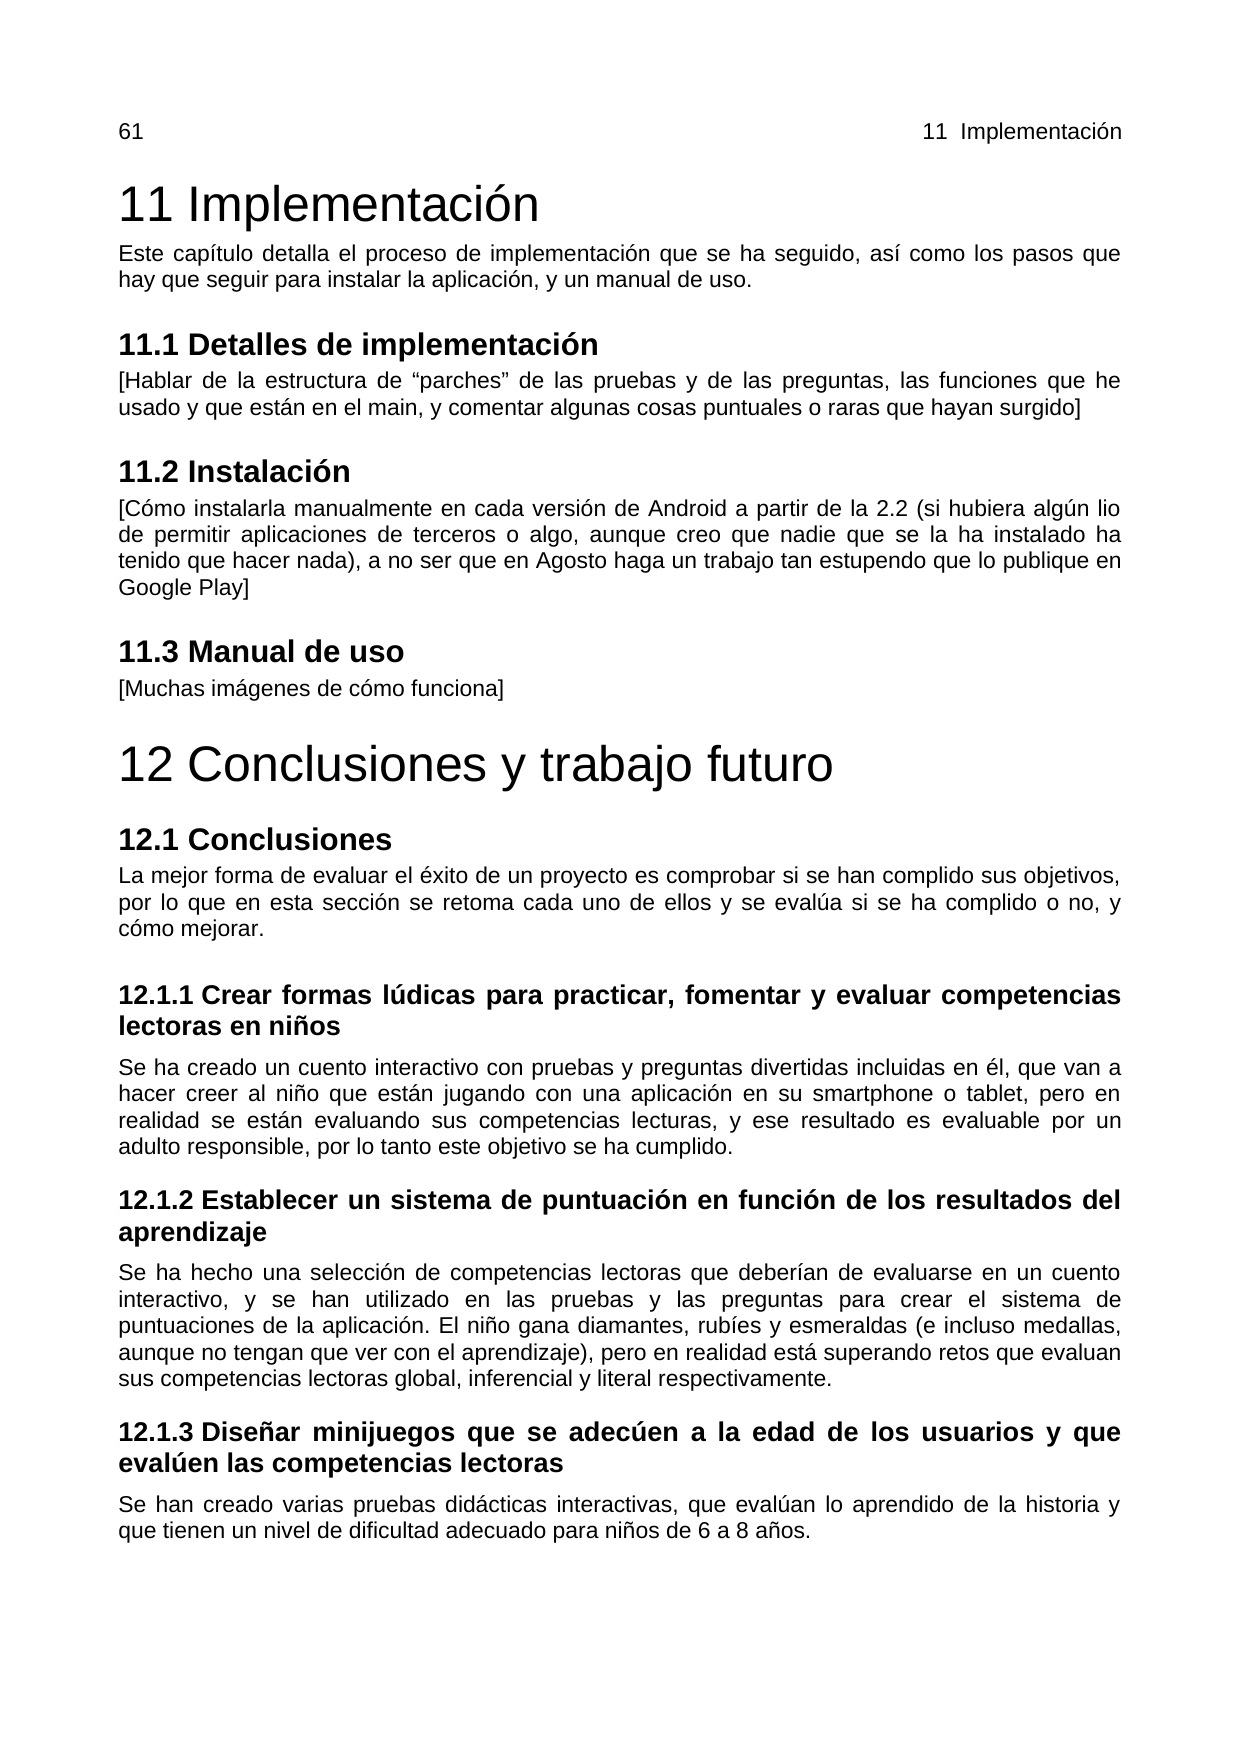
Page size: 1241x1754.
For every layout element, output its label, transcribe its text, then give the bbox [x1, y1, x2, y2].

subtitle Implementación [118, 174, 1122, 231]
text Este capítulo detalla el proceso de implementación que se ha seguido, así como los pasos que hay que seguir para instalar la aplicación, y un manual de uso. [118, 240, 1122, 293]
text [Cómo instalarla manualmente en cada versión de Android a partir de la 2.2 (si hubiera algún lio de permitir aplicaciones de terceros o algo, aunque creo que nadie que se la ha instalado ha tenido que hacer nada), a no ser que en Agosto haga un trabajo tan estupendo que lo publique en Google Play] [118, 494, 1122, 600]
subtitle Diseñar minijuegos que se adecúen a la edad de los usuarios y que evalúen las competencias lectoras [118, 1416, 1122, 1479]
subtitle Crear formas lúdicas para practicar, fomentar y evaluar competencias lectoras en niños [118, 979, 1122, 1041]
subtitle Conclusiones [118, 821, 1122, 857]
text Se ha creado un cuento interactivo con pruebas y preguntas divertidas incluidas en él, que van a hacer creer al niño que están jugando con una aplicación en su smartphone o tablet, pero en realidad se están evaluando sus competencias lecturas, y ese resultado es evaluable por un adulto responsible, por lo tanto este objetivo se ha cumplido. [118, 1054, 1122, 1159]
subtitle Detalles de implementación [118, 326, 1122, 362]
text La mejor forma de evaluar el éxito de un proyecto es comprobar si se han complido sus objetivos, por lo que en esta sección se retoma cada uno de ellos y se evalúa si se ha complido o no, y cómo mejorar. [118, 862, 1122, 941]
subtitle Conclusiones y trabajo futuro [118, 734, 1122, 792]
text Se han creado varias pruebas didácticas interactivas, que evalúan lo aprendido de la historia y que tienen un nivel de dificultad adecuado para niños de 6 a 8 años. [118, 1491, 1122, 1544]
subtitle Establecer un sistema de puntuación en función de los resultados del aprendizaje [118, 1184, 1122, 1247]
subtitle Manual de uso [118, 633, 1122, 669]
subtitle Instalación [118, 453, 1122, 489]
text Se ha hecho una selección de competencias lectoras que deberían de evaluarse en un cuento interactivo, y se han utilizado en las pruebas y las preguntas para crear el sistema de puntuaciones de la aplicación. El niño gana diamantes, rubíes y esmeraldas (e incluso medallas, aunque no tengan que ver con el aprendizaje), pero en realidad está superando retos que evaluan sus competencias lectoras global, inferencial y literal respectivamente. [118, 1259, 1122, 1391]
text [Muchas imágenes de cómo funciona] [118, 674, 1122, 701]
text [Hablar de la estructura de “parches” de las pruebas y de las preguntas, las funciones que he usado y que están en el main, y comentar algunas cosas puntuales o raras que hayan surgido] [118, 367, 1122, 420]
